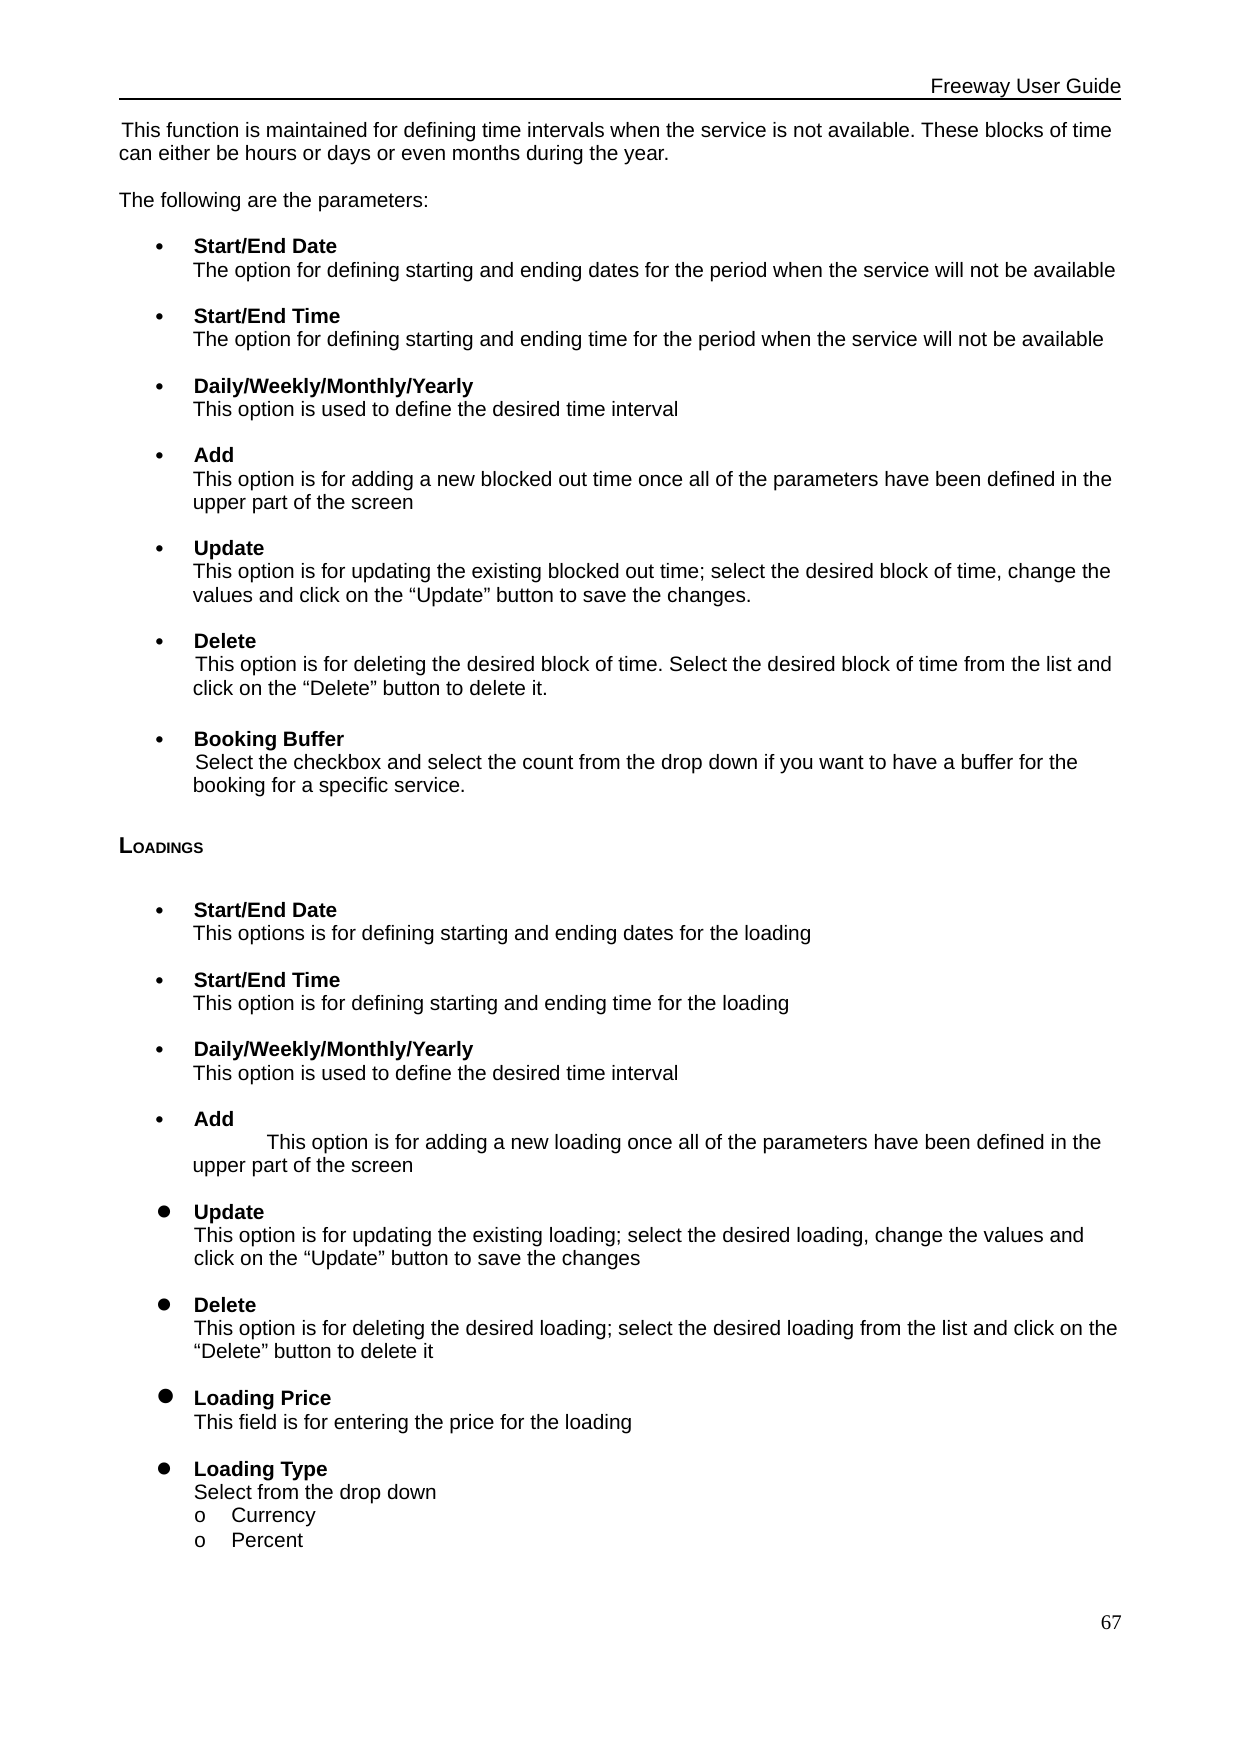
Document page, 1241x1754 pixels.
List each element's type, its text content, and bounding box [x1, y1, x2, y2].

list Booking Buffer [156, 727, 1121, 750]
list Loading Type [156, 1457, 1121, 1481]
list Update [156, 1200, 1121, 1224]
text Select the checkbox and select the count from the drop down if you want to have a buffer for the booking for a specific service. [193, 750, 1121, 797]
text This function is maintained for defining time intervals when the service is not available. These blocks of time can either be hours or days or even months during the year. [119, 119, 1121, 165]
list Daily/Weekly/Monthly/Yearly [156, 1038, 1121, 1061]
text This option is for deleting the desired loading; select the desired loading from the list and click on the “Delete” button to delete it [194, 1317, 1121, 1363]
list Start/End Time [156, 968, 1121, 991]
text This field is for entering the price for the loading [194, 1411, 1121, 1434]
text This option is for adding a new blocked out time once all of the parameters have been defined in the upper part of the screen [193, 467, 1121, 514]
list Add [156, 444, 1121, 467]
text This options is for defining starting and ending dates for the loading [156, 922, 1121, 945]
subtitle Loadings [119, 833, 1121, 858]
list Currency [194, 1504, 1121, 1529]
list Add [156, 1107, 1121, 1131]
list Update [156, 537, 1121, 560]
text Select from the drop down [194, 1481, 1121, 1504]
text This option is for deleting the desired block of time. Select the desired block of time from the list and click on the “Delete” button to delete it. [193, 653, 1121, 699]
text This option is used to define the desired time interval [156, 397, 1121, 421]
list Daily/Weekly/Monthly/Yearly [156, 374, 1121, 397]
text The following are the parameters: [119, 188, 1121, 212]
list Start/End Date [156, 898, 1121, 922]
text This option is for defining starting and ending time for the loading [156, 991, 1121, 1014]
text This option is for adding a new loading once all of the parameters have been defined in the upper part of the screen [192, 1131, 1121, 1177]
list Percent [194, 1529, 1121, 1554]
list Loading Price [156, 1386, 1121, 1411]
text This option is for updating the existing blocked out time; select the desired block of time, change the values and click on the “Update” button to save the changes. [193, 560, 1121, 607]
text The option for defining starting and ending dates for the period when the service will not be available [193, 258, 1121, 281]
list Delete [156, 630, 1121, 653]
list Start/End Date [156, 235, 1121, 258]
text This option is for updating the existing loading; select the desired loading, change the values and click on the “Update” button to save the changes [194, 1224, 1121, 1270]
list Start/End Time [156, 304, 1121, 328]
text This option is used to define the desired time interval [156, 1061, 1121, 1084]
list Delete [156, 1293, 1121, 1317]
text The option for defining starting and ending time for the period when the service will not be available [193, 328, 1121, 351]
